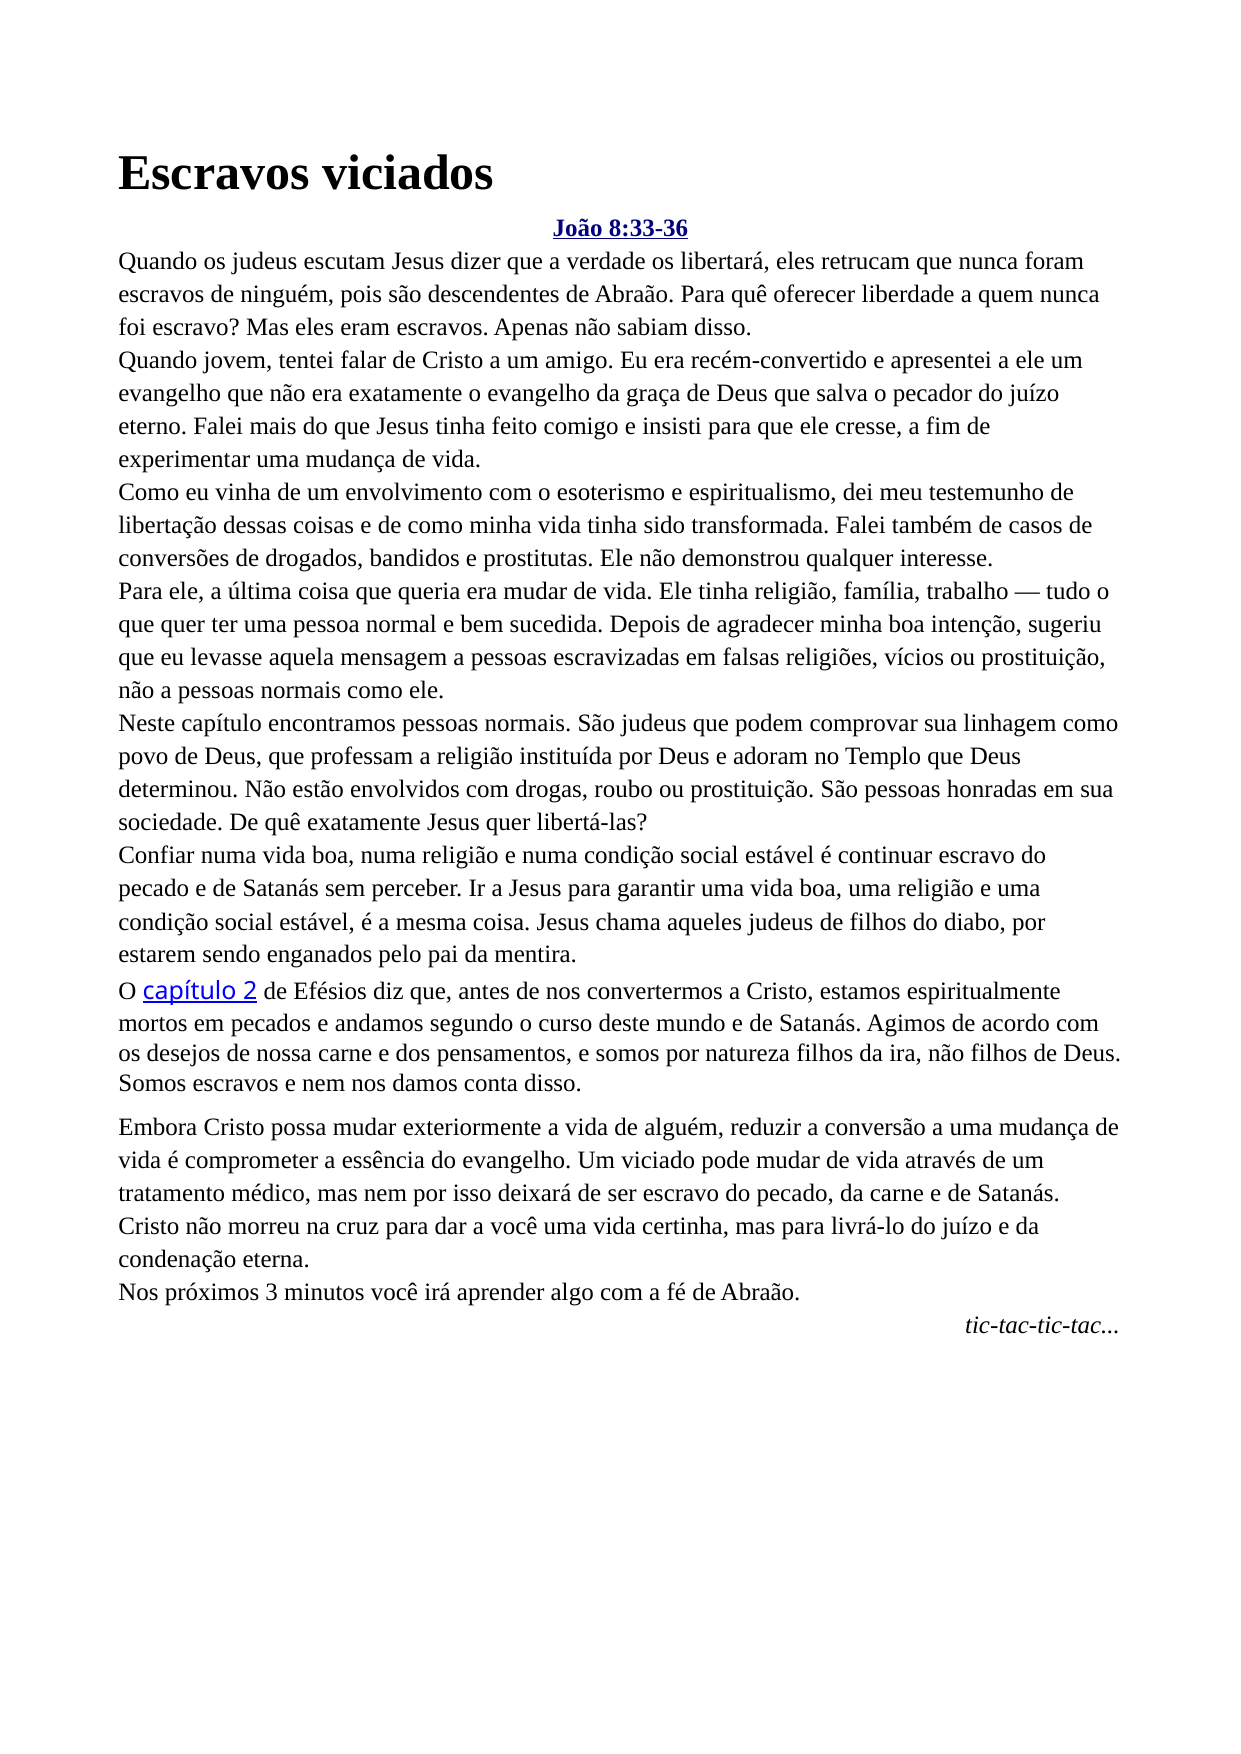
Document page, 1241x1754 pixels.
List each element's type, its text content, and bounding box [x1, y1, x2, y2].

text João 8:33-36 [118, 213, 1122, 242]
text Nos próximos 3 minutos você irá aprender algo com a fé de Abraão. [118, 1277, 1122, 1306]
subtitle Escravos viciados [118, 143, 1122, 201]
text O capítulo 2 de Efésios diz que, antes de nos convertermos a Cristo, estamos espiritualmente mortos em pecados e andamos segundo o curso deste mundo e de Satanás. Agimos de acordo com os desejos de nossa carne e dos pensamentos, e somos por natureza filhos da ira, não filhos de Deus. Somos escravos e nem nos damos conta disso. [118, 973, 1122, 1097]
text Embora Cristo possa mudar exteriormente a vida de alguém, reduzir a conversão a uma mudança de vida é comprometer a essência do evangelho. Um viciado pode mudar de vida através de um tratamento médico, mas nem por isso deixará de ser escravo do pecado, da carne e de Satanás. Cristo não morreu na cruz para dar a você uma vida certinha, mas para livrá-lo do juízo e da condenação eterna. [118, 1112, 1122, 1273]
text Como eu vinha de um envolvimento com o esoterismo e espiritualismo, dei meu testemunho de libertação dessas coisas e de como minha vida tinha sido transformada. Falei também de casos de conversões de drogados, bandidos e prostitutas. Ele não demonstrou qualquer interesse. [118, 477, 1122, 572]
text Quando os judeus escutam Jesus dizer que a verdade os libertará, eles retrucam que nunca foram escravos de ninguém, pois são descendentes de Abraão. Para quê oferecer liberdade a quem nunca foi escravo? Mas eles eram escravos. Apenas não sabiam disso. [118, 246, 1122, 341]
text Para ele, a última coisa que queria era mudar de vida. Ele tinha religião, família, trabalho — tudo o que quer ter uma pessoa normal e bem sucedida. Depois de agradecer minha boa intenção, sugeriu que eu levasse aquela mensagem a pessoas escravizadas em falsas religiões, vícios ou prostituição, não a pessoas normais como ele. [118, 576, 1122, 704]
text Confiar numa vida boa, numa religião e numa condição social estável é continuar escravo do pecado e de Satanás sem perceber. Ir a Jesus para garantir uma vida boa, uma religião e uma condição social estável, é a mesma coisa. Jesus chama aqueles judeus de filhos do diabo, por estarem sendo enganados pelo pai da mentira. [118, 841, 1122, 968]
text tic-tac-tic-tac... [118, 1310, 1122, 1339]
text Quando jovem, tentei falar de Cristo a um amigo. Eu era recém-convertido e apresentei a ele um evangelho que não era exatamente o evangelho da graça de Deus que salva o pecador do juízo eterno. Falei mais do que Jesus tinha feito comigo e insisti para que ele cresse, a fim de experimentar uma mudança de vida. [118, 345, 1122, 473]
text Neste capítulo encontramos pessoas normais. São judeus que podem comprovar sua linhagem como povo de Deus, que professam a religião instituída por Deus e adoram no Templo que Deus determinou. Não estão envolvidos com drogas, roubo ou prostituição. São pessoas honradas em sua sociedade. De quê exatamente Jesus quer libertá-las? [118, 708, 1122, 836]
